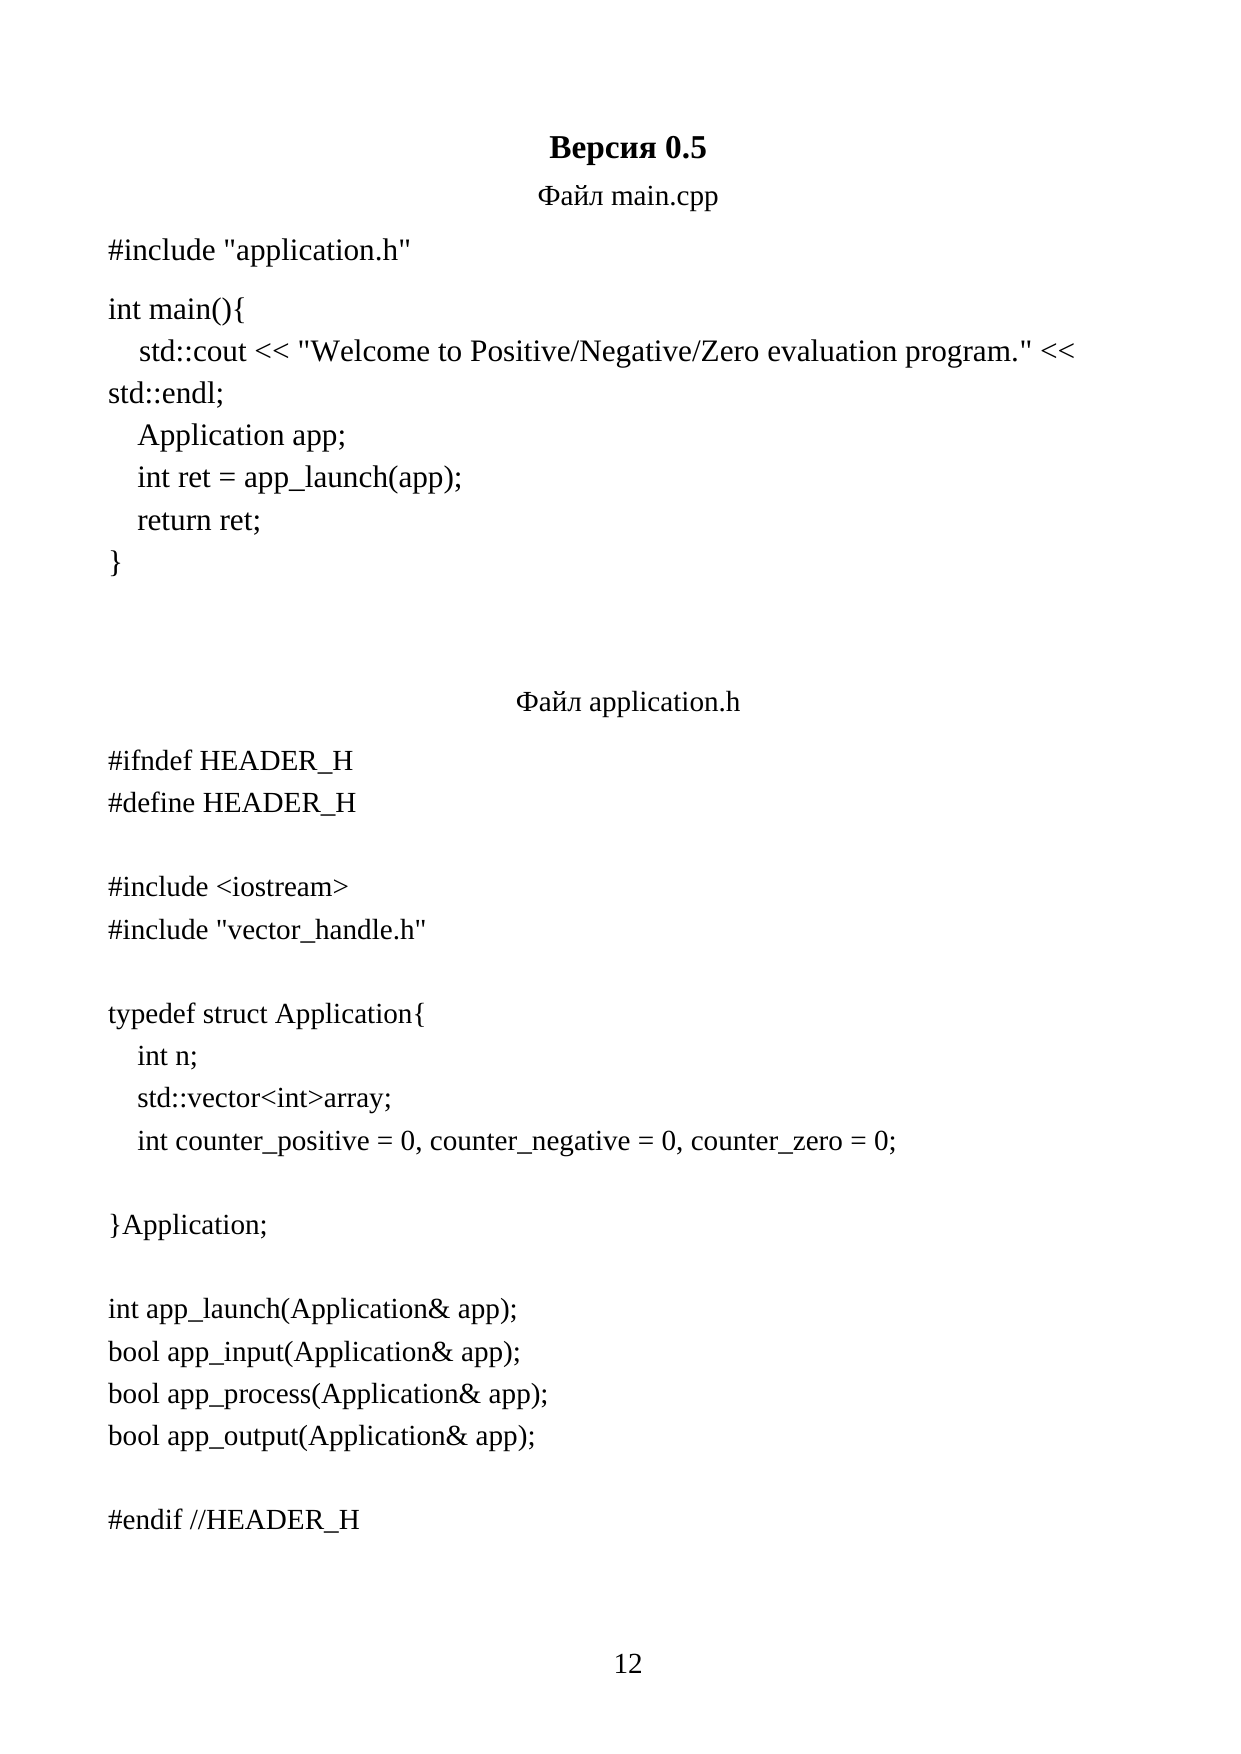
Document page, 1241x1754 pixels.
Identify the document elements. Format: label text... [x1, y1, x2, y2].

subtitle Версия 0.5 [108, 127, 1148, 165]
text bool app_input(Application& app); [108, 1325, 1148, 1367]
text Файл application.h [108, 684, 1148, 718]
text return ret; [108, 494, 1148, 537]
text #include "vector_handle.h" [108, 903, 1148, 945]
text } [108, 537, 1148, 579]
text }Application; [108, 1198, 1148, 1241]
text #ifndef HEADER_H [108, 734, 1148, 777]
text #include <iostream> [108, 861, 1148, 903]
text std::vector<int>array; [108, 1072, 1148, 1114]
text Файл main.cpp [108, 178, 1148, 211]
text std::cout << "Welcome to Positive/Negative/Zero evaluation program." << std::endl; [108, 326, 1148, 410]
text #include "application.h" [108, 231, 1148, 267]
text Application app; [108, 410, 1148, 452]
text int counter_positive = 0, counter_negative = 0, counter_zero = 0; [108, 1114, 1148, 1156]
text bool app_process(Application& app); [108, 1367, 1148, 1409]
text int n; [108, 1030, 1148, 1072]
text bool app_output(Application& app); [108, 1409, 1148, 1452]
text #endif //HEADER_H [108, 1494, 1148, 1536]
text typedef struct Application{ [108, 987, 1148, 1030]
text int main(){ [108, 284, 1148, 326]
text int ret = app_launch(app); [108, 452, 1148, 494]
text int app_launch(Application& app); [108, 1283, 1148, 1325]
text #define HEADER_H [108, 777, 1148, 819]
